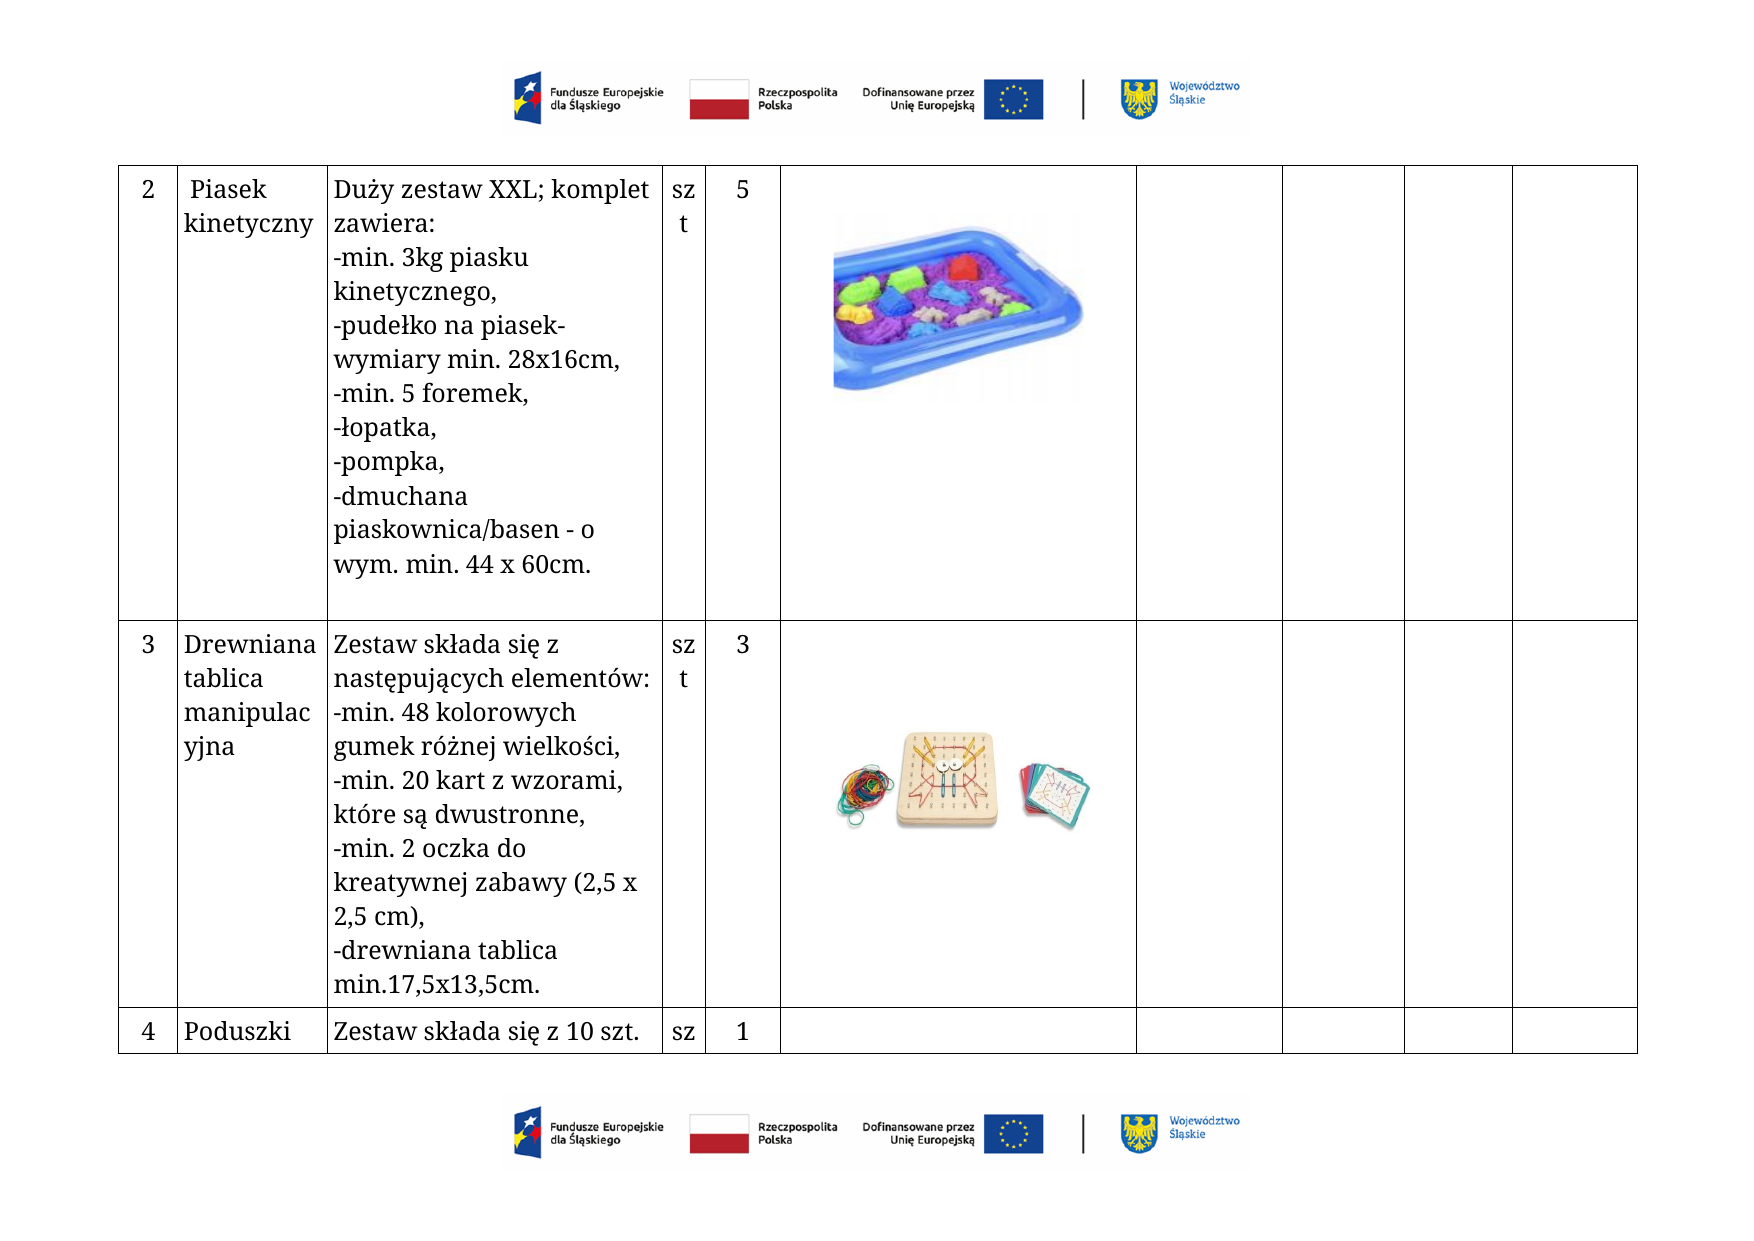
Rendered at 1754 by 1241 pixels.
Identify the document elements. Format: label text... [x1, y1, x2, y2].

table_cell Zestaw składa się z 10 szt. [328, 1008, 662, 1053]
table_cell 1 [706, 1008, 780, 1053]
table_cell 3 [119, 621, 177, 1007]
table_cell 2 [119, 166, 177, 620]
table_cell [1283, 621, 1404, 1007]
table_cell Poduszki [178, 1008, 327, 1053]
table_cell [1405, 166, 1512, 620]
table_cell Piasek kinetyczny [178, 166, 327, 620]
table_cell [1405, 1008, 1512, 1053]
table_cell Drewniana tablica manipulacyjna [178, 621, 327, 1007]
table_cell [1405, 621, 1512, 1007]
table_cell szt [663, 166, 705, 620]
table_cell Zestaw składa się z następujących elementów: -min. 48 kolorowych gumek różnej wielkości, -min. 20 kart z wzorami, które są dwustronne, -min. 2 oczka do kreatywnej zabawy (2,5 x 2,5 cm), -drewniana tablica min.17,5x13,5cm. [328, 621, 662, 1007]
picture [502, 1093, 1252, 1171]
table_cell [781, 166, 1136, 620]
table_cell [781, 1008, 1136, 1053]
table_cell [1283, 1008, 1404, 1053]
table_cell [1513, 166, 1637, 620]
table_cell [1137, 1008, 1282, 1053]
table_cell [1513, 1008, 1637, 1053]
table_cell szt [663, 621, 705, 1007]
table_cell [1137, 621, 1282, 1007]
picture [502, 59, 1252, 137]
picture [833, 213, 1084, 403]
table_cell 5 [706, 166, 780, 620]
table_cell [1137, 166, 1282, 620]
table_cell [1513, 621, 1637, 1007]
table_cell sz [663, 1008, 705, 1053]
table_cell Duży zestaw XXL; komplet zawiera: -min. 3kg piasku kinetycznego, -pudełko na piasek-wymiary min. 28x16cm, -min. 5 foremek, -łopatka, -pompka, -dmuchana piaskownica/basen - o wym. min. 44 x 60cm. [328, 166, 662, 620]
table_cell 4 [119, 1008, 177, 1053]
table_cell [1283, 166, 1404, 620]
picture [822, 626, 1095, 866]
table_cell 3 [706, 621, 780, 1007]
table_cell [781, 621, 1136, 1007]
